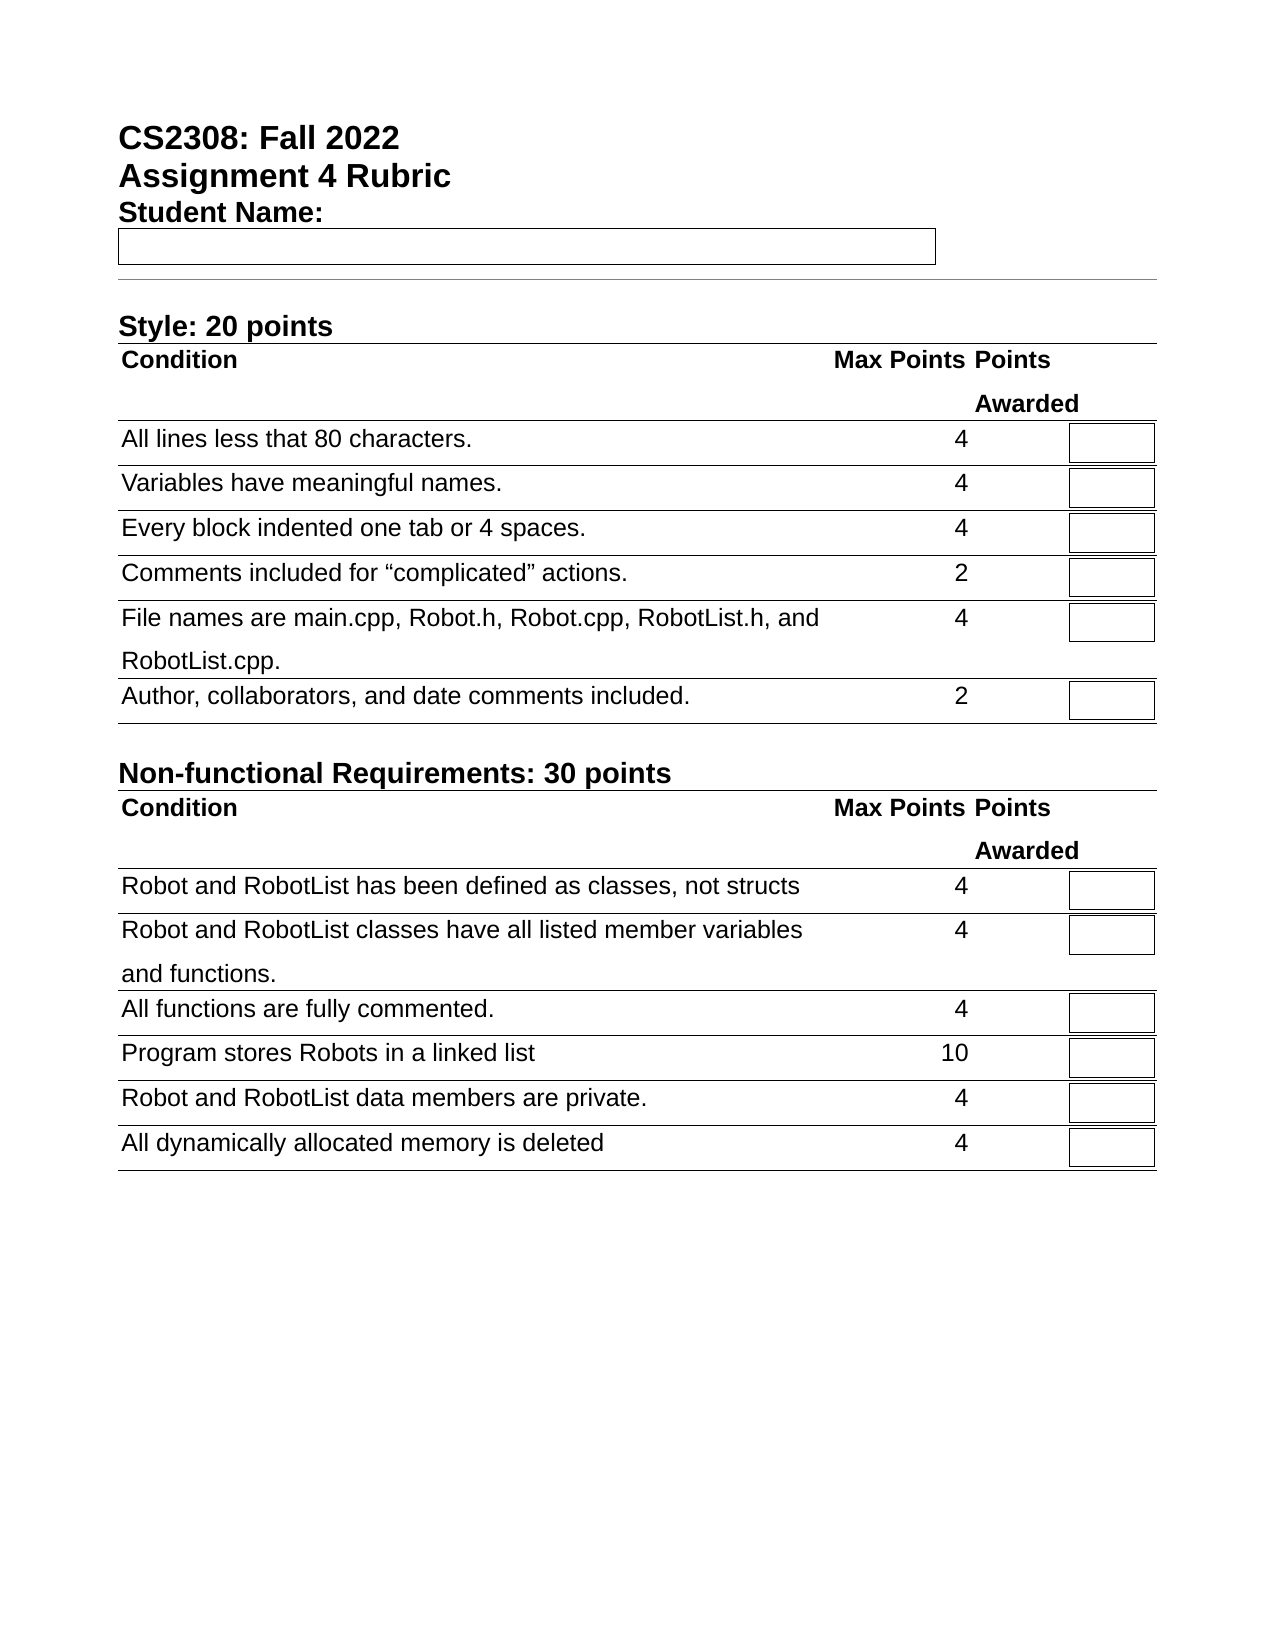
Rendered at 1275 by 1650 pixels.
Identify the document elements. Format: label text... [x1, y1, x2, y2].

table_cell 2 [831, 556, 971, 599]
table_cell 4 [831, 466, 971, 510]
table_header Points Awarded [971, 344, 1157, 420]
table_cell All functions are fully commented. [118, 991, 831, 1035]
table_cell [971, 556, 1157, 599]
table_cell [971, 511, 1157, 555]
table_header Points Awarded [971, 791, 1157, 868]
table_cell [971, 869, 1157, 912]
table_cell Robot and RobotList classes have all listed member variables and functions. [118, 914, 831, 990]
table_cell 4 [831, 914, 971, 990]
table_cell Robot and RobotList data members are private. [118, 1081, 831, 1125]
table_cell Robot and RobotList has been defined as classes, not structs [118, 869, 831, 912]
table_cell [971, 421, 1157, 465]
table_cell [971, 679, 1157, 722]
table_cell All lines less that 80 characters. [118, 421, 831, 465]
table_cell All dynamically allocated memory is deleted [118, 1126, 831, 1169]
table_cell 4 [831, 421, 971, 465]
table_cell Every block indented one tab or 4 spaces. [118, 511, 831, 555]
text Style: 20 points [118, 309, 1157, 342]
table_cell Variables have meaningful names. [118, 466, 831, 510]
table_cell [971, 1036, 1157, 1080]
table_cell Comments included for “complicated” actions. [118, 556, 831, 599]
table_cell [971, 991, 1157, 1035]
text CS2308: Fall 2022 [118, 118, 1157, 157]
table_cell 10 [831, 1036, 971, 1080]
text Assignment 4 Rubric [118, 157, 1157, 195]
text Non-functional Requirements: 30 points [118, 756, 1157, 789]
text Student Name: [118, 195, 1157, 264]
table_cell Program stores Robots in a linked list [118, 1036, 831, 1080]
table_cell 4 [831, 601, 971, 678]
table_cell [971, 1126, 1157, 1169]
table_header Condition [118, 791, 831, 868]
table_header Max Points [831, 344, 971, 420]
table_cell 4 [831, 869, 971, 912]
table_cell [971, 914, 1157, 990]
table_cell [971, 466, 1157, 510]
table_cell 4 [831, 991, 971, 1035]
table_cell [971, 1081, 1157, 1125]
table_cell 4 [831, 1081, 971, 1125]
table_cell 4 [831, 511, 971, 555]
table_cell File names are main.cpp, Robot.h, Robot.cpp, RobotList.h, and RobotList.cpp. [118, 601, 831, 678]
table_cell Author, collaborators, and date comments included. [118, 679, 831, 722]
table_header Condition [118, 344, 831, 420]
table_cell 2 [831, 679, 971, 722]
table_cell [971, 601, 1157, 678]
table_header Max Points [831, 791, 971, 868]
table_cell 4 [831, 1126, 971, 1169]
